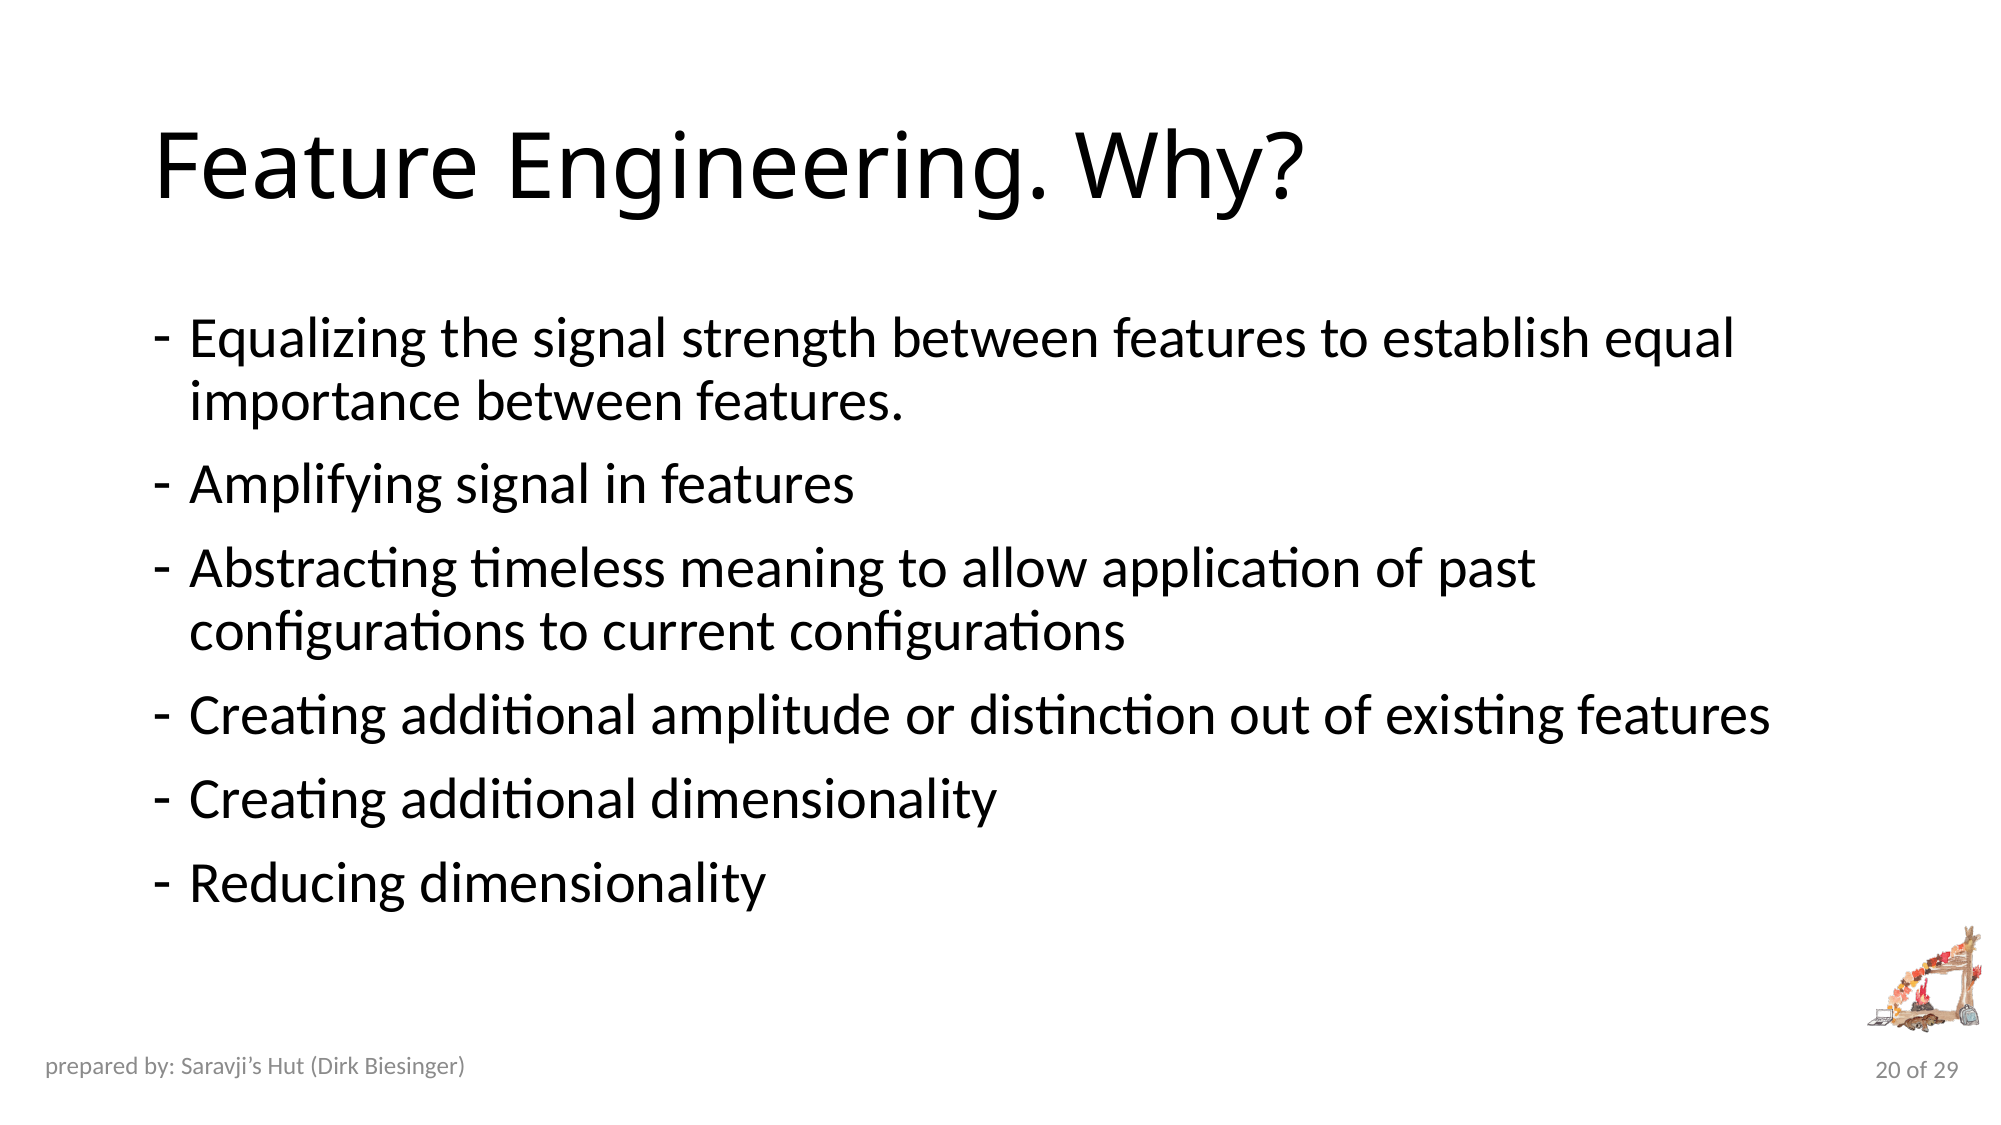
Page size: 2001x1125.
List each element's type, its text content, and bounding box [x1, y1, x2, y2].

picture [1853, 908, 1996, 1050]
title Feature Engineering. Why? [137, 59, 1863, 278]
list Equalizing the signal strength between features to establish equal importance between features. Amplifying signal in features Abstracting timeless meaning to allow application of past configurations to current configurations Creating additional amplitude or distinction out of existing features Creating additional dimensionality Reducing dimensionality [137, 299, 1863, 1014]
